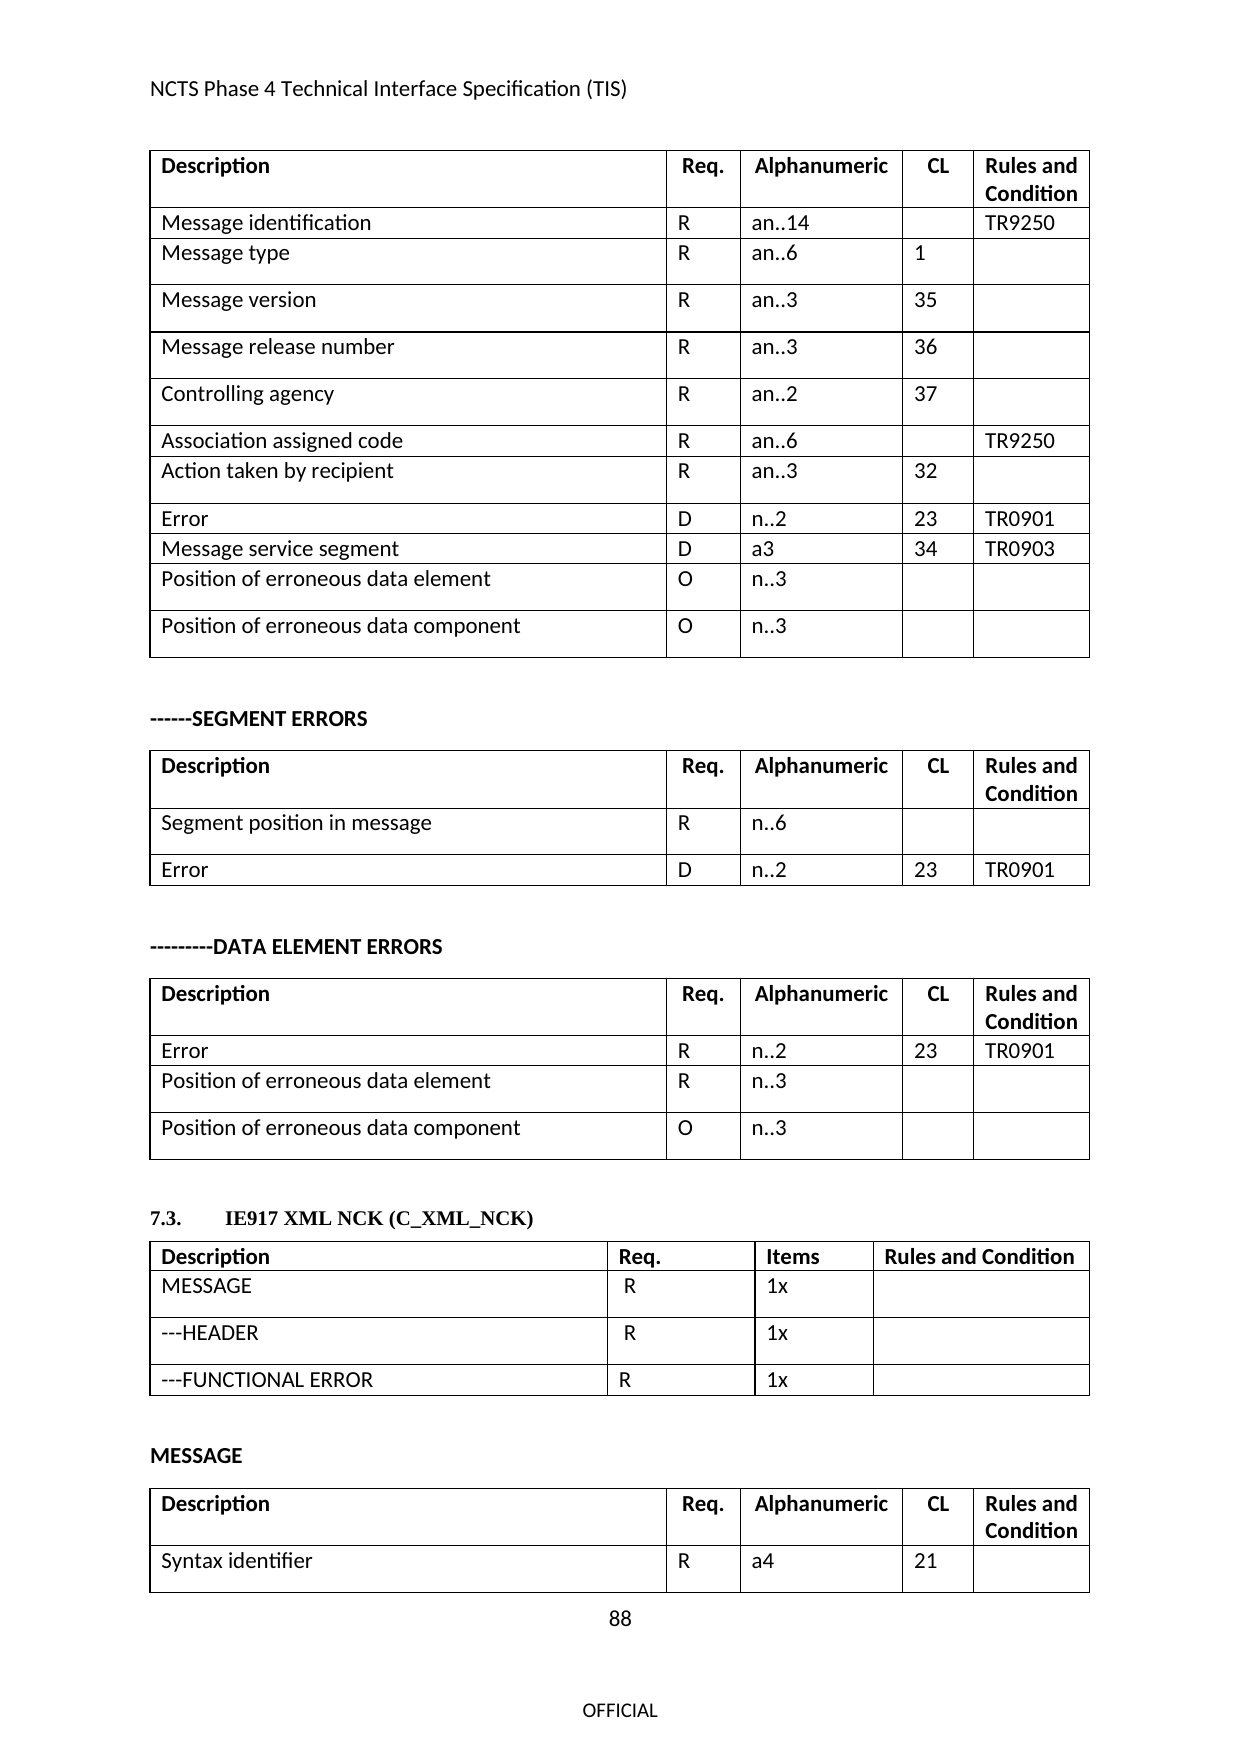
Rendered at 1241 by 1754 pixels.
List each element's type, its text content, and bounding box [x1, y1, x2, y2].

table_cell R [667, 379, 740, 425]
table_cell a4 [741, 1546, 902, 1592]
table_header Rules and Condition [974, 1489, 1089, 1545]
subtitle IE917 XML NCK (C_XML_NCK) [150, 1206, 1090, 1230]
table_cell 23 [903, 1036, 973, 1065]
table_header Rules and Condition [974, 151, 1089, 207]
table_header Description [151, 151, 666, 207]
table_header Req. [667, 1489, 740, 1545]
table_header Req. [667, 751, 740, 807]
table_cell O [667, 1113, 740, 1159]
table_cell [874, 1318, 1089, 1364]
table_cell an..14 [741, 208, 902, 237]
table_cell n..2 [741, 1036, 902, 1065]
table_cell [974, 1113, 1089, 1159]
table_cell [974, 1546, 1089, 1592]
table_cell [974, 1066, 1089, 1112]
table_cell 1x [756, 1318, 873, 1364]
table_cell Position of erroneous data component [151, 1113, 666, 1159]
table_cell Message type [151, 239, 666, 284]
table_cell Message version [151, 285, 666, 331]
table_cell MESSAGE [151, 1271, 607, 1317]
table_cell an..3 [741, 333, 902, 378]
table_header Alphanumeric [741, 751, 902, 807]
table_cell n..6 [741, 809, 902, 854]
table_cell 21 [903, 1546, 973, 1592]
table_cell R [667, 239, 740, 284]
table_cell 36 [903, 333, 973, 378]
table_header CL [903, 1489, 973, 1545]
table_cell 1 [903, 239, 973, 284]
table_cell an..6 [741, 426, 902, 456]
table_cell R [667, 809, 740, 854]
table_cell R [667, 426, 740, 456]
table_cell 1x [756, 1365, 873, 1394]
table_header Description [151, 1242, 607, 1270]
table_cell Error [151, 855, 666, 885]
table_cell R [667, 457, 740, 503]
table_cell TR0901 [974, 504, 1089, 533]
table_cell [903, 1066, 973, 1112]
table_cell [903, 564, 973, 610]
table_cell Message identification [151, 208, 666, 237]
table_header Alphanumeric [741, 151, 902, 207]
table_cell [974, 809, 1089, 854]
table_cell R [667, 1066, 740, 1112]
table_cell 32 [903, 457, 973, 503]
table_cell a3 [741, 534, 902, 563]
table_cell Action taken by recipient [151, 457, 666, 503]
table_cell O [667, 564, 740, 610]
table_cell R [667, 1036, 740, 1065]
table_cell [903, 426, 973, 456]
table_header Description [151, 751, 666, 807]
table_header CL [903, 151, 973, 207]
table_cell [974, 611, 1089, 657]
table_cell D [667, 504, 740, 533]
table_cell Position of erroneous data component [151, 611, 666, 657]
table_cell [974, 379, 1089, 425]
table_cell Error [151, 504, 666, 533]
table_cell [903, 809, 973, 854]
table_cell 37 [903, 379, 973, 425]
table_cell 1x [756, 1271, 873, 1317]
table_header Rules and Condition [874, 1242, 1089, 1270]
table_cell an..3 [741, 285, 902, 331]
table_cell an..2 [741, 379, 902, 425]
table_cell [874, 1365, 1089, 1394]
table_cell 35 [903, 285, 973, 331]
table_cell Controlling agency [151, 379, 666, 425]
table_header Rules and Condition [974, 979, 1089, 1035]
table_header Alphanumeric [741, 979, 902, 1035]
table_cell O [667, 611, 740, 657]
table_header CL [903, 979, 973, 1035]
text ---------DATA ELEMENT ERRORS [150, 932, 1090, 960]
table_cell Association assigned code [151, 426, 666, 456]
table_cell [903, 611, 973, 657]
table_cell R [667, 208, 740, 237]
table_cell n..3 [741, 611, 902, 657]
table_cell Position of erroneous data element [151, 1066, 666, 1112]
table_cell Position of erroneous data element [151, 564, 666, 610]
table_cell TR0903 [974, 534, 1089, 563]
table_cell n..3 [741, 564, 902, 610]
table_cell [974, 564, 1089, 610]
text ------SEGMENT ERRORS [150, 704, 1090, 732]
table_header Rules and Condition [974, 751, 1089, 807]
table_cell R [667, 333, 740, 378]
table_cell TR0901 [974, 1036, 1089, 1065]
table_cell R [608, 1318, 754, 1364]
table_cell [974, 333, 1089, 378]
table_cell [974, 457, 1089, 503]
table_cell D [667, 855, 740, 885]
table_cell Segment position in message [151, 809, 666, 854]
table_cell [974, 239, 1089, 284]
text MESSAGE [150, 1442, 1090, 1469]
table_cell R [667, 285, 740, 331]
table_cell n..3 [741, 1113, 902, 1159]
table_cell an..3 [741, 457, 902, 503]
table_cell TR0901 [974, 855, 1089, 885]
table_header Description [151, 1489, 666, 1545]
table_cell [903, 208, 973, 237]
table_header Alphanumeric [741, 1489, 902, 1545]
table_cell TR9250 [974, 208, 1089, 237]
table_cell [874, 1271, 1089, 1317]
table_cell n..3 [741, 1066, 902, 1112]
table_cell D [667, 534, 740, 563]
table_cell an..6 [741, 239, 902, 284]
table_cell ---FUNCTIONAL ERROR [151, 1365, 607, 1394]
table_cell 34 [903, 534, 973, 563]
table_cell Syntax identifier [151, 1546, 666, 1592]
table_cell R [667, 1546, 740, 1592]
table_cell TR9250 [974, 426, 1089, 456]
table_cell Message release number [151, 333, 666, 378]
table_header Req. [667, 979, 740, 1035]
table_header Req. [608, 1242, 754, 1270]
table_cell 23 [903, 504, 973, 533]
table_cell n..2 [741, 855, 902, 885]
table_cell Message service segment [151, 534, 666, 563]
table_header Req. [667, 151, 740, 207]
table_header CL [903, 751, 973, 807]
table_cell R [608, 1365, 754, 1394]
table_cell [903, 1113, 973, 1159]
table_cell R [608, 1271, 754, 1317]
table_header Items [756, 1242, 873, 1270]
table_cell ---HEADER [151, 1318, 607, 1364]
table_cell 23 [903, 855, 973, 885]
table_cell Error [151, 1036, 666, 1065]
table_cell n..2 [741, 504, 902, 533]
table_cell [974, 285, 1089, 331]
table_header Description [151, 979, 666, 1035]
